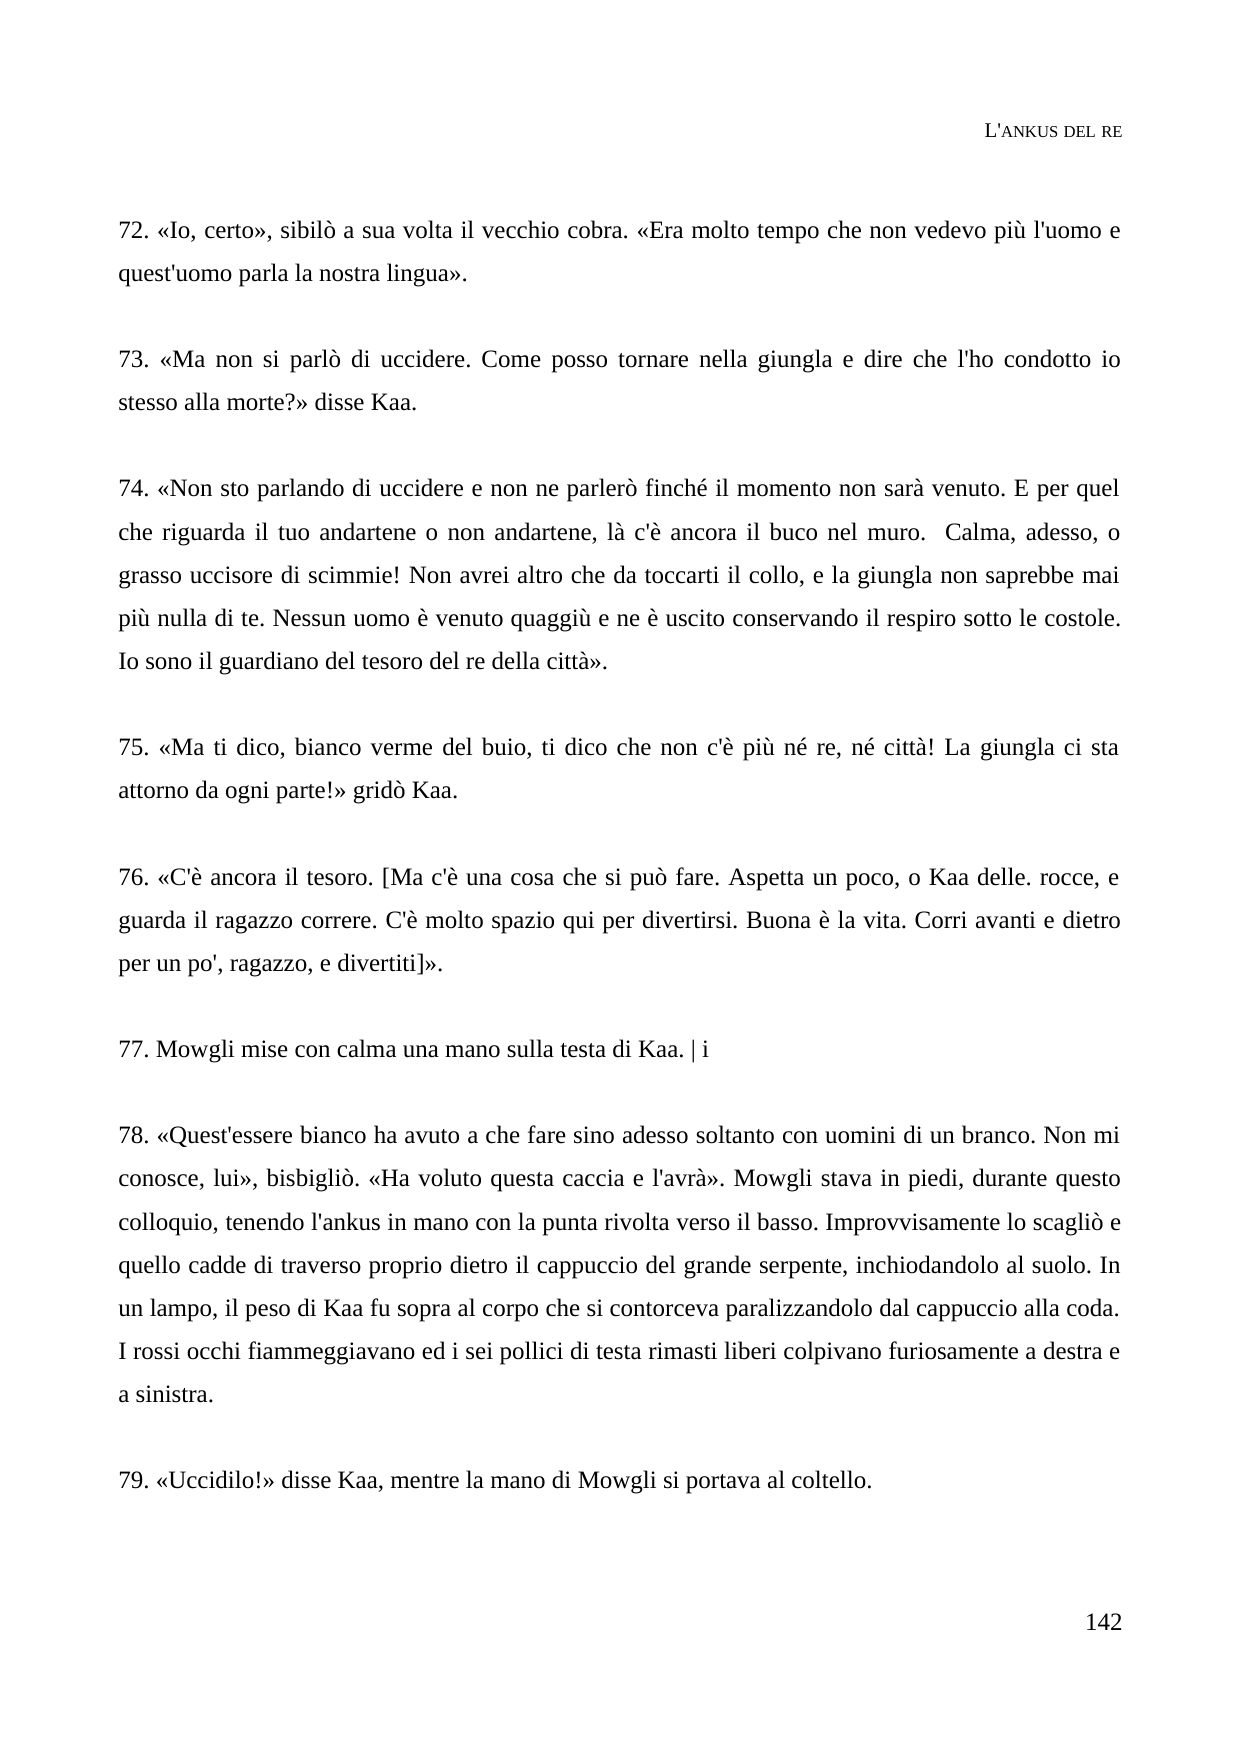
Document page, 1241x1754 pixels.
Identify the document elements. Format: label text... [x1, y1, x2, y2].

text 73. «Ma non si parlò di uccidere. Come posso tornare nella giungla e dire che l'ho condotto io stesso alla morte?» disse Kaa. [118, 344, 1122, 416]
text 76. «C'è ancora il tesoro. [Ma c'è una cosa che si può fare. Aspetta un poco, o Kaa delle. rocce, e guarda il ragazzo correre. C'è molto spazio qui per divertirsi. Buona è la vita. Corri avanti e dietro per un po', ragazzo, e divertiti]». [118, 862, 1122, 977]
text 77. Mowgli mise con calma una mano sulla testa di Kaa. | i [118, 1034, 1122, 1063]
text 75. «Ma ti dico, bianco verme del buio, ti dico che non c'è più né re, né città! La giungla ci sta attorno da ogni parte!» gridò Kaa. [118, 732, 1122, 804]
text 78. «Quest'essere bianco ha avuto a che fare sino adesso soltanto con uomini di un branco. Non mi conosce, lui», bisbigliò. «Ha voluto questa caccia e l'avrà». Mowgli stava in piedi, durante questo colloquio, tenendo l'ankus in mano con la punta rivolta verso il basso. Improvvisamente lo scagliò e quello cadde di traverso proprio dietro il cappuccio del grande serpente, inchiodandolo al suolo. In un lampo, il peso di Kaa fu sopra al corpo che si contorceva paralizzandolo dal cappuccio alla coda. I rossi occhi fiammeggiavano ed i sei pollici di testa rimasti liberi colpivano furiosamente a destra e a sinistra. [118, 1120, 1122, 1408]
text 79. «Uccidilo!» disse Kaa, mentre la mano di Mowgli si portava al coltello. [118, 1465, 1122, 1494]
text 74. «Non sto parlando di uccidere e non ne parlerò finché il momento non sarà venuto. E per quel che riguarda il tuo andartene o non andartene, là c'è ancora il buco nel muro. Calma, adesso, o grasso uccisore di scimmie! Non avrei altro che da toccarti il collo, e la giungla non saprebbe mai più nulla di te. Nessun uomo è venuto quaggiù e ne è uscito conservando il respiro sotto le costole. Io sono il guardiano del tesoro del re della città». [118, 473, 1122, 675]
text 72. «Io, certo», sibilò a sua volta il vecchio cobra. «Era molto tempo che non vedevo più l'uomo e quest'uomo parla la nostra lingua». [118, 215, 1122, 287]
